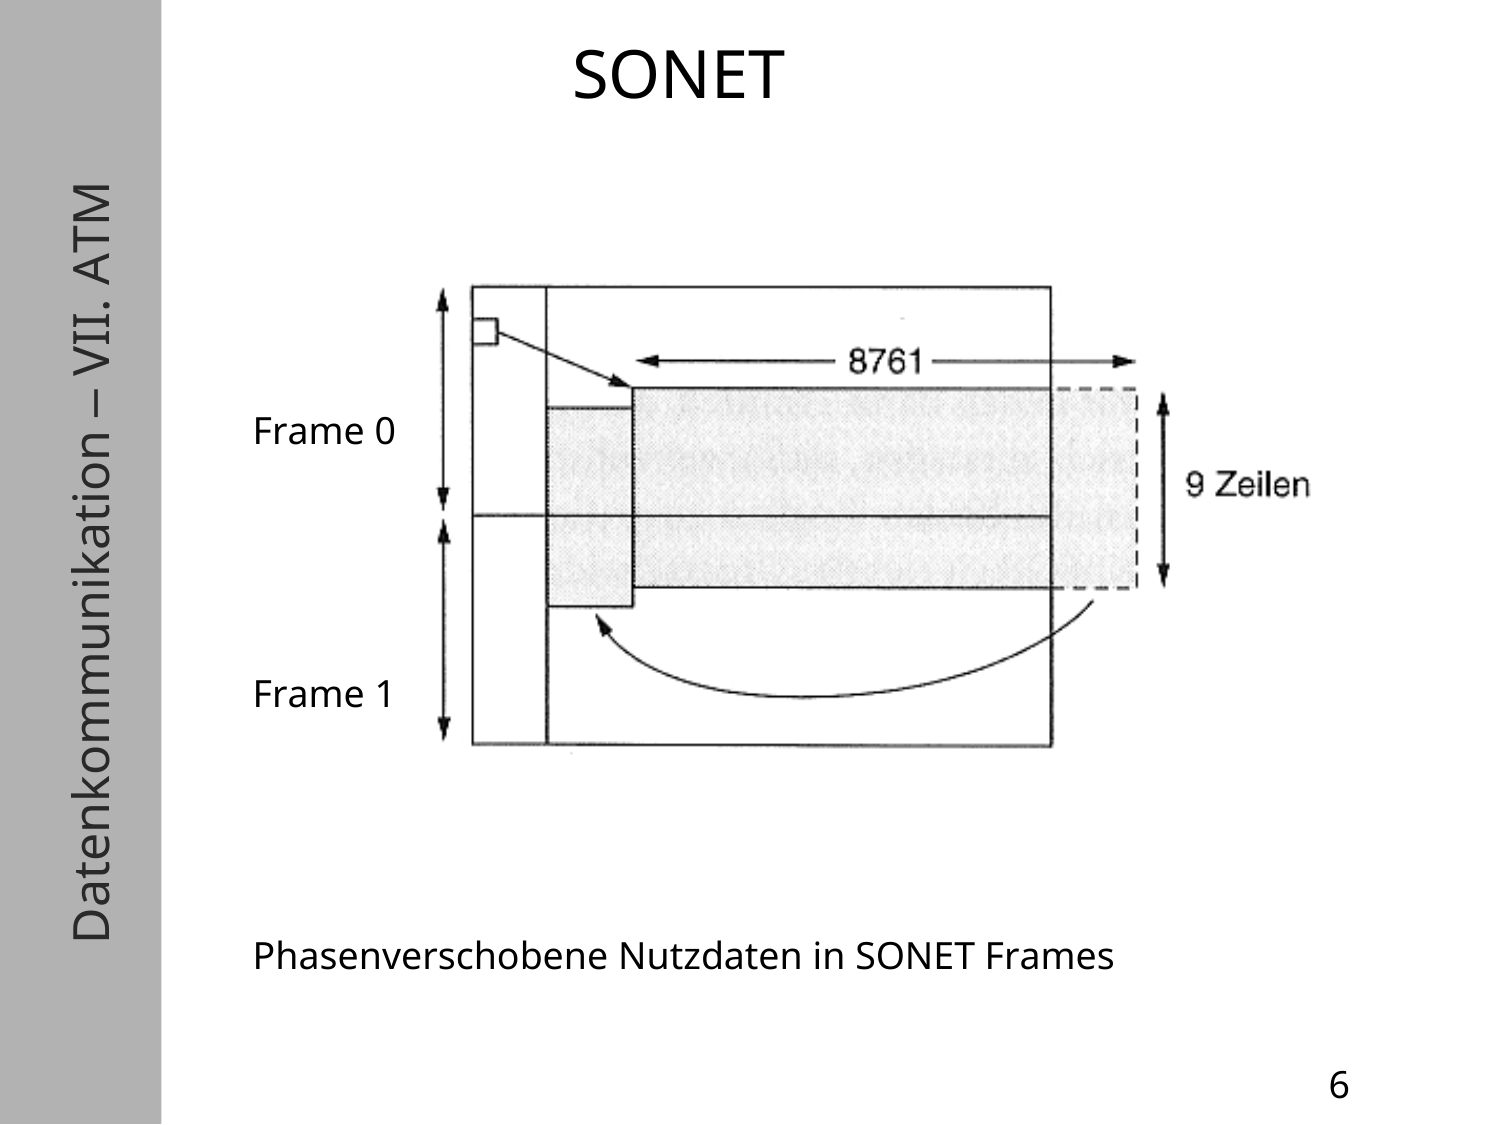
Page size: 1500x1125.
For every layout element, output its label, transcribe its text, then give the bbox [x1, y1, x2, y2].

text_box Datenkommunikation – VII. ATM [48, 1, 130, 1125]
text_box SONET [549, 25, 809, 120]
picture [428, 276, 1315, 757]
text_box [0, 0, 161, 1124]
text_box Frame 0 Frame 1 Phasenverschobene Nutzdaten in SONET Frames [237, 187, 1449, 899]
text_box [212, 162, 1461, 311]
text_box [1328, 1054, 1500, 1109]
